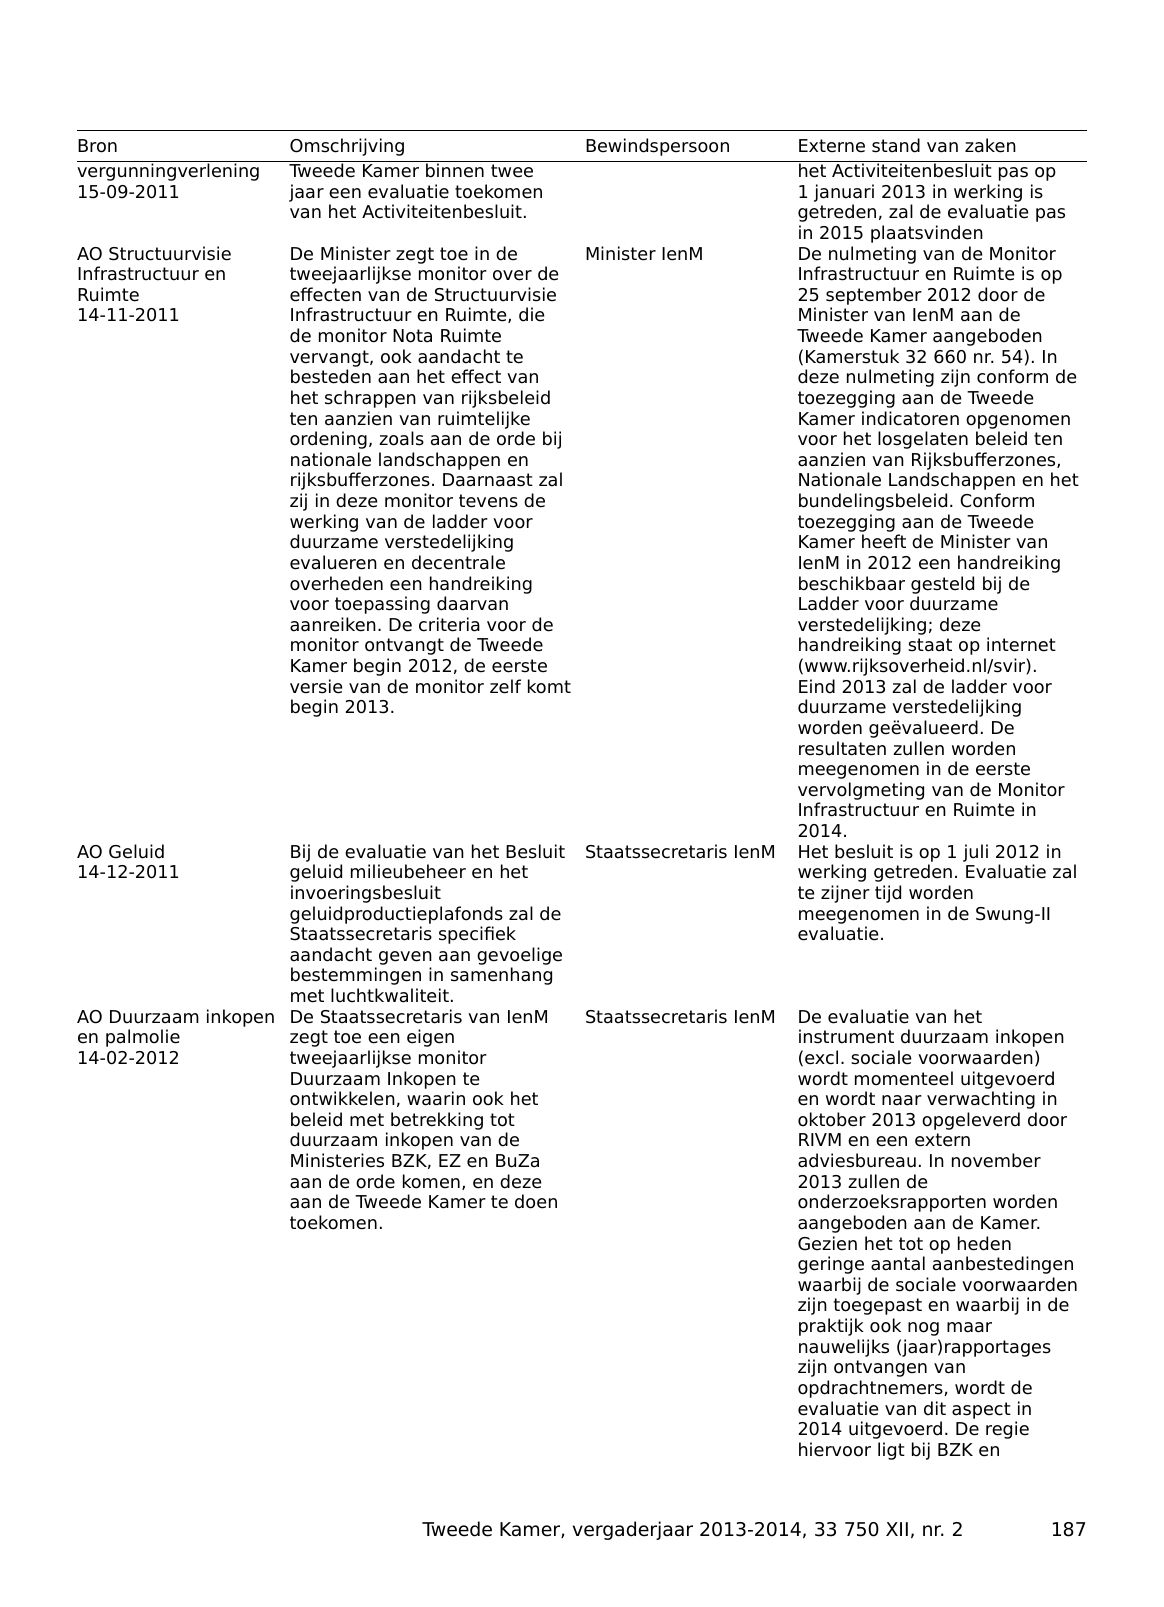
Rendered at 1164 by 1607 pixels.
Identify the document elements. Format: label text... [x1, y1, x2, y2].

table_cell De Staatssecretaris van IenM zegt toe een eigen tweejaarlijkse monitor Duurzaam Inkopen te ontwikkelen, waarin ook het beleid met betrekking tot duurzaam inkopen van de Ministeries BZK, EZ en BuZa aan de orde komen, en deze aan de Tweede Kamer te doen toekomen. [284, 1007, 579, 1460]
table_header Externe stand van zaken [791, 131, 1087, 161]
table_cell Tweede Kamer binnen twee jaar een evaluatie toekomen van het Activiteitenbesluit. [284, 162, 579, 243]
table_header Bewindspersoon [579, 131, 791, 161]
table_cell Het besluit is op 1 juli 2012 in werking getreden. Evaluatie zal te zijner tijd worden meegenomen in de Swung-II evaluatie. [791, 842, 1087, 1007]
table_cell De Minister zegt toe in de tweejaarlijkse monitor over de effecten van de Structuurvisie Infrastructuur en Ruimte, die de monitor Nota Ruimte vervangt, ook aandacht te besteden aan het effect van het schrappen van rijksbeleid ten aanzien van ruimtelijke ordening, zoals aan de orde bij nationale landschappen en rijksbufferzones. Daarnaast zal zij in deze monitor tevens de werking van de ladder voor duurzame verstedelijking evalueren en decentrale overheden een handreiking voor toepassing daarvan aanreiken. De criteria voor de monitor ontvangt de Tweede Kamer begin 2012, de eerste versie van de monitor zelf komt begin 2013. [284, 244, 579, 842]
table_header Omschrijving [284, 131, 579, 161]
table_cell Staatssecretaris IenM [579, 1007, 791, 1460]
table_cell [579, 162, 791, 243]
table_cell De evaluatie van het instrument duurzaam inkopen (excl. sociale voorwaarden) wordt momenteel uitgevoerd en wordt naar verwachting in oktober 2013 opgeleverd door RIVM en een extern adviesbureau. In november 2013 zullen de onderzoeksrapporten worden aangeboden aan de Kamer. Gezien het tot op heden geringe aantal aanbestedingen waarbij de sociale voorwaarden zijn toegepast en waarbij in de praktijk ook nog maar nauwelijks (jaar)rapportages zijn ontvangen van opdrachtnemers, wordt de evaluatie van dit aspect in 2014 uitgevoerd. De regie hiervoor ligt bij BZK en [791, 1007, 1087, 1460]
table_cell De nulmeting van de Monitor Infrastructuur en Ruimte is op 25 september 2012 door de Minister van IenM aan de Tweede Kamer aangeboden (Kamerstuk 32 660 nr. 54). In deze nulmeting zijn conform de toezegging aan de Tweede Kamer indicatoren opgenomen voor het losgelaten beleid ten aanzien van Rijksbufferzones, Nationale Landschappen en het bundelingsbeleid. Conform toezegging aan de Tweede Kamer heeft de Minister van IenM in 2012 een handreiking beschikbaar gesteld bij de Ladder voor duurzame verstedelijking; deze handreiking staat op internet (www.rijksoverheid.nl/svir). Eind 2013 zal de ladder voor duurzame verstedelijking worden geëvalueerd. De resultaten zullen worden meegenomen in de eerste vervolgmeting van de Monitor Infrastructuur en Ruimte in 2014. [791, 244, 1087, 842]
table_cell Minister IenM [579, 244, 791, 842]
table_cell het Activiteitenbesluit pas op 1 januari 2013 in werking is getreden, zal de evaluatie pas in 2015 plaatsvinden [791, 162, 1087, 243]
table_cell Bij de evaluatie van het Besluit geluid milieubeheer en het invoeringsbesluit geluidproductieplafonds zal de Staatssecretaris specifiek aandacht geven aan gevoelige bestemmingen in samenhang met luchtkwaliteit. [284, 842, 579, 1007]
table_cell Staatssecretaris IenM [579, 842, 791, 1007]
table_cell AO Duurzaam inkopen en palmolie 14-02-2012 [77, 1007, 283, 1460]
table_cell AO Structuurvisie Infrastructuur en Ruimte 14-11-2011 [77, 244, 283, 842]
table_header Bron [77, 131, 283, 161]
table_cell vergunningverlening 15-09-2011 [77, 162, 283, 243]
table_cell AO Geluid 14-12-2011 [77, 842, 283, 1007]
